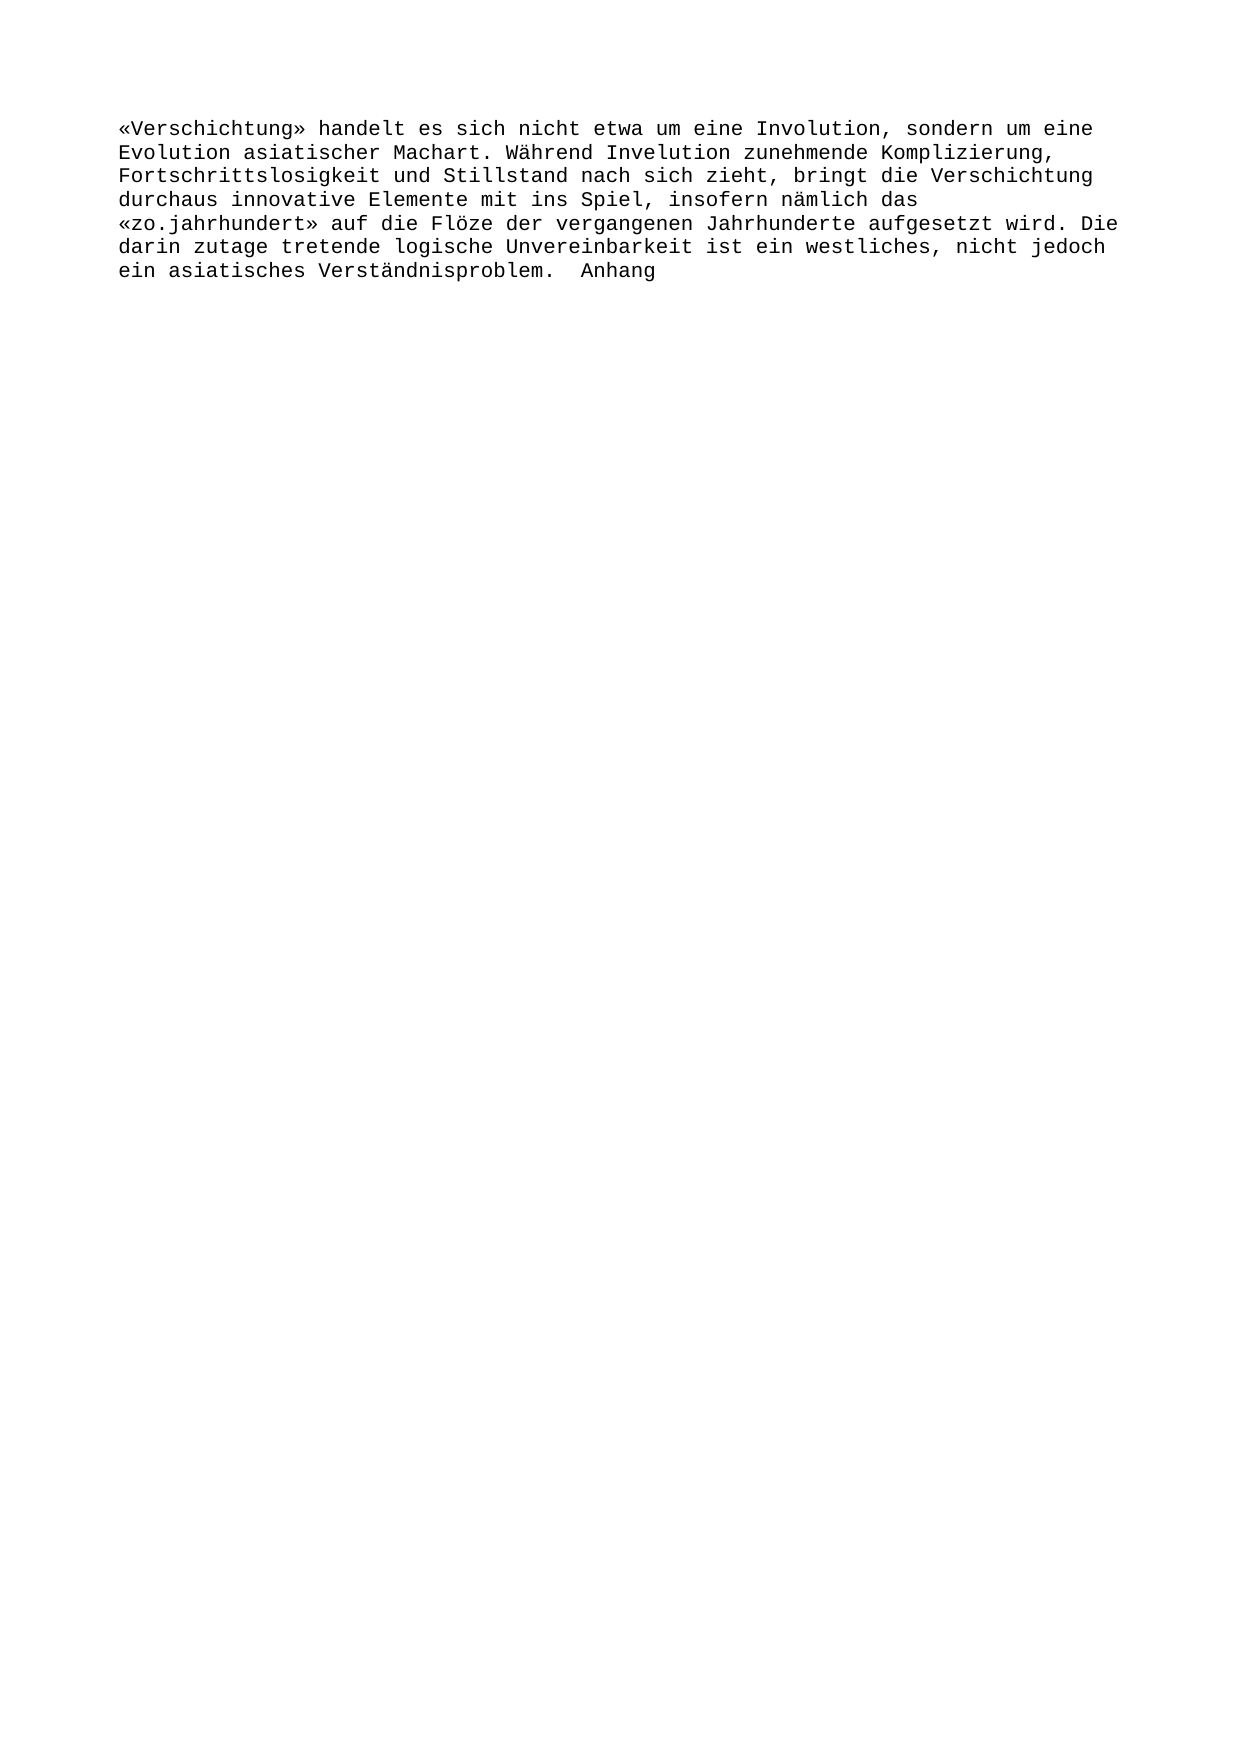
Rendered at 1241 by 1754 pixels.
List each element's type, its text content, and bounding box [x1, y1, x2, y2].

text «Verschichtung» handelt es sich nicht etwa um eine Involution, sondern um eine Evolution asiatischer Machart. Während Invelution zunehmende Komplizierung, Fortschrittslosigkeit und Stillstand nach sich zieht, bringt die Verschichtung durchaus innovative Elemente mit ins Spiel, insofern nämlich das «zo.jahrhundert» auf die Flöze der vergangenen Jahrhunderte aufgesetzt wird. Die darin zutage tretende logische Unvereinbarkeit ist ein westliches, nicht jedoch ein asiatisches Verständnisproblem. Anhang [118, 118, 1122, 284]
